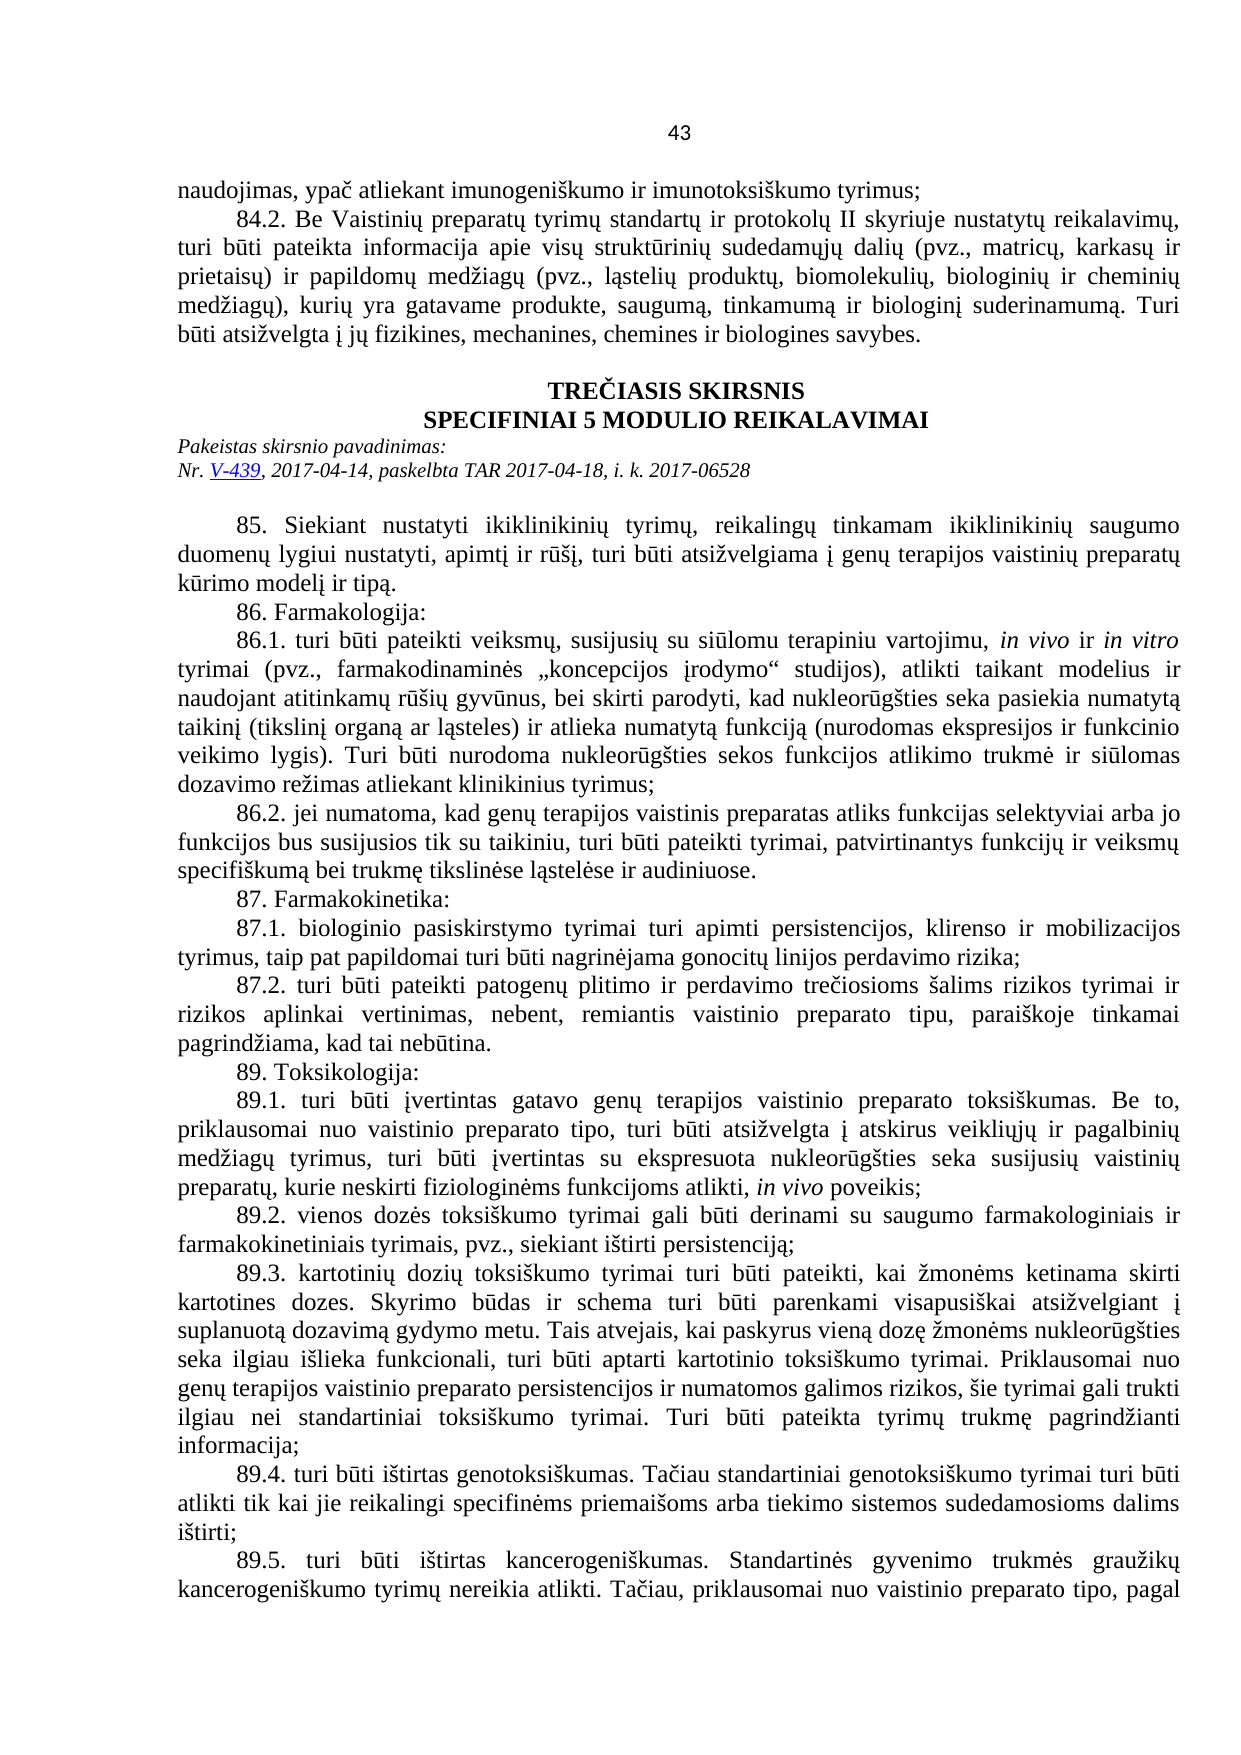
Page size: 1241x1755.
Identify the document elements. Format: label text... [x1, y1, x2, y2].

text TREČIASIS SKIRSNIS SPECIFINIAI 5 MODULIO REIKALAVIMAI [177, 376, 1181, 434]
text 89.4. turi būti ištirtas genotoksiškumas. Tačiau standartiniai genotoksiškumo tyrimai turi būti atlikti tik kai jie reikalingi specifinėms priemaišoms arba tiekimo sistemos sudedamosioms dalims ištirti; [177, 1459, 1181, 1546]
text Nr. V-439, 2017-04-14, paskelbta TAR 2017-04-18, i. k. 2017-06528 [177, 458, 1181, 482]
text 85. Siekiant nustatyti ikiklinikinių tyrimų, reikalingų tinkamam ikiklinikinių saugumo duomenų lygiui nustatyti, apimtį ir rūšį, turi būti atsižvelgiama į genų terapijos vaistinių preparatų kūrimo modelį ir tipą. [177, 511, 1181, 597]
text 89.5. turi būti ištirtas kancerogeniškumas. Standartinės gyvenimo trukmės graužikų kancerogeniškumo tyrimų nereikia atlikti. Tačiau, priklausomai nuo vaistinio preparato tipo, pagal [177, 1546, 1181, 1603]
text 87.1. biologinio pasiskirstymo tyrimai turi apimti persistencijos, klirenso ir mobilizacijos tyrimus, taip pat papildomai turi būti nagrinėjama gonocitų linijos perdavimo rizika; [177, 913, 1181, 971]
text naudojimas, ypač atliekant imunogeniškumo ir imunotoksiškumo tyrimus; [177, 175, 1181, 204]
text 84.2. Be Vaistinių preparatų tyrimų standartų ir protokolų II skyriuje nustatytų reikalavimų, turi būti pateikta informacija apie visų struktūrinių sudedamųjų dalių (pvz., matricų, karkasų ir prietaisų) ir papildomų medžiagų (pvz., ląstelių produktų, biomolekulių, biologinių ir cheminių medžiagų), kurių yra gatavame produkte, saugumą, tinkamumą ir biologinį suderinamumą. Turi būti atsižvelgta į jų fizikines, mechanines, chemines ir biologines savybes. [177, 204, 1181, 347]
text 86.1. turi būti pateikti veiksmų, susijusių su siūlomu terapiniu vartojimu, in vivo ir in vitro tyrimai (pvz., farmakodinaminės „koncepcijos įrodymo“ studijos), atlikti taikant modelius ir naudojant atitinkamų rūšių gyvūnus, bei skirti parodyti, kad nukleorūgšties seka pasiekia numatytą taikinį (tikslinį organą ar ląsteles) ir atlieka numatytą funkciją (nurodomas ekspresijos ir funkcinio veikimo lygis). Turi būti nurodoma nukleorūgšties sekos funkcijos atlikimo trukmė ir siūlomas dozavimo režimas atliekant klinikinius tyrimus; [177, 626, 1181, 798]
text 87.2. turi būti pateikti patogenų plitimo ir perdavimo trečiosioms šalims rizikos tyrimai ir rizikos aplinkai vertinimas, nebent, remiantis vaistinio preparato tipu, paraiškoje tinkamai pagrindžiama, kad tai nebūtina. [177, 971, 1181, 1057]
text 89.2. vienos dozės toksiškumo tyrimai gali būti derinami su saugumo farmakologiniais ir farmakokinetiniais tyrimais, pvz., siekiant ištirti persistenciją; [177, 1201, 1181, 1258]
text 89. Toksikologija: [177, 1057, 1181, 1086]
text 87. Farmakokinetika: [177, 884, 1181, 913]
text 89.3. kartotinių dozių toksiškumo tyrimai turi būti pateikti, kai žmonėms ketinama skirti kartotines dozes. Skyrimo būdas ir schema turi būti parenkami visapusiškai atsižvelgiant į suplanuotą dozavimą gydymo metu. Tais atvejais, kai paskyrus vieną dozę žmonėms nukleorūgšties seka ilgiau išlieka funkcionali, turi būti aptarti kartotinio toksiškumo tyrimai. Priklausomai nuo genų terapijos vaistinio preparato persistencijos ir numatomos galimos rizikos, šie tyrimai gali trukti ilgiau nei standartiniai toksiškumo tyrimai. Turi būti pateikta tyrimų trukmę pagrindžianti informacija; [177, 1258, 1181, 1459]
text 86. Farmakologija: [177, 597, 1181, 626]
text 89.1. turi būti įvertintas gatavo genų terapijos vaistinio preparato toksiškumas. Be to, priklausomai nuo vaistinio preparato tipo, turi būti atsižvelgta į atskirus veikliųjų ir pagalbinių medžiagų tyrimus, turi būti įvertintas su ekspresuota nukleorūgšties seka susijusių vaistinių preparatų, kurie neskirti fiziologinėms funkcijoms atlikti, in vivo poveikis; [177, 1086, 1181, 1201]
text 86.2. jei numatoma, kad genų terapijos vaistinis preparatas atliks funkcijas selektyviai arba jo funkcijos bus susijusios tik su taikiniu, turi būti pateikti tyrimai, patvirtinantys funkcijų ir veiksmų specifiškumą bei trukmę tikslinėse ląstelėse ir audiniuose. [177, 798, 1181, 884]
text Pakeistas skirsnio pavadinimas: [177, 434, 1181, 458]
